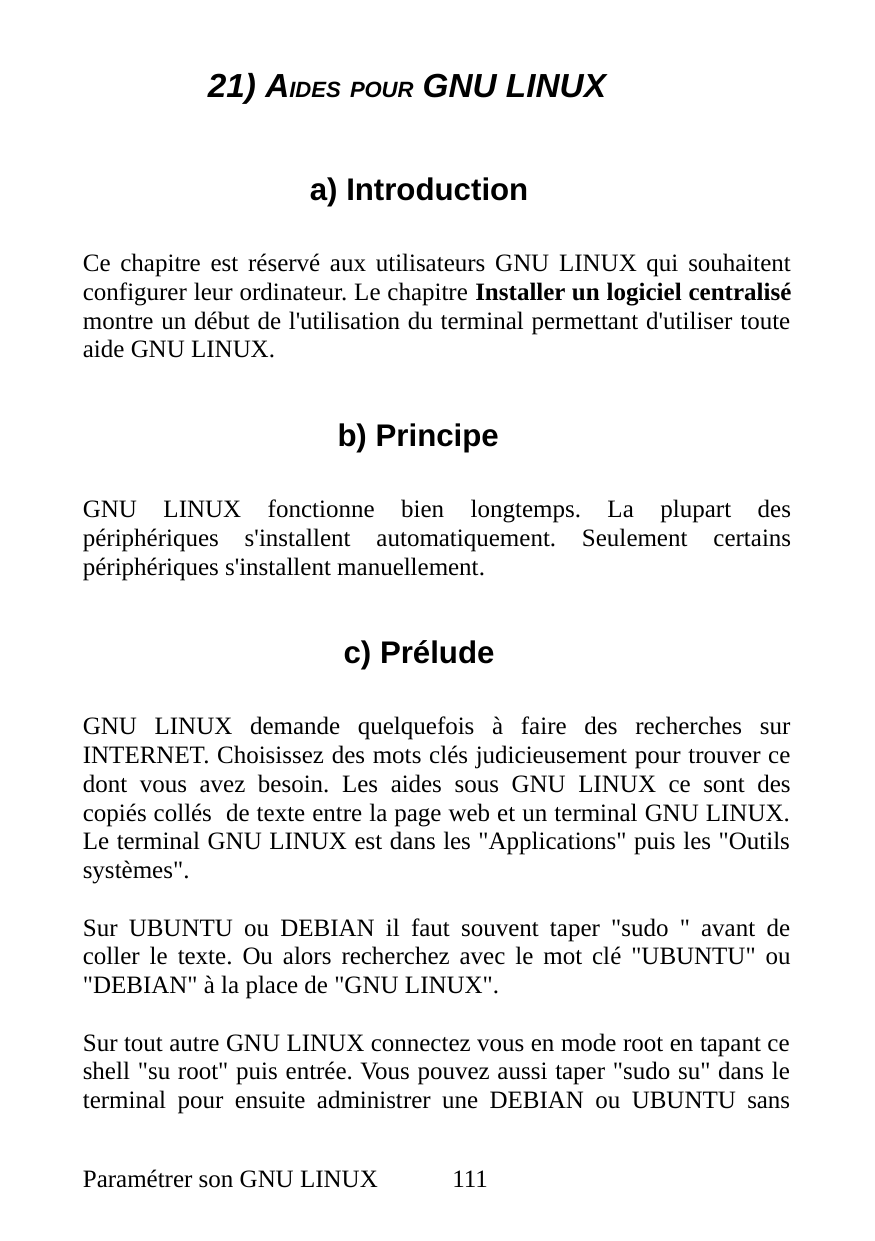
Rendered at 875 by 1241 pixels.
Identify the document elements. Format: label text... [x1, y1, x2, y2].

subtitle Aides pour GNU LINUX [83, 66, 791, 105]
text Sur UBUNTU ou DEBIAN il faut souvent taper "sudo " avant de coller le texte. Ou alors recherchez avec le mot clé "UBUNTU" ou "DEBIAN" à la place de "GNU LINUX". [83, 913, 791, 999]
text GNU LINUX fonctionne bien longtemps. La plupart des périphériques s'installent automatiquement. Seulement certains périphériques s'installent manuellement. [83, 494, 791, 580]
subtitle Prélude [83, 634, 791, 670]
text Ce chapitre est réservé aux utilisateurs GNU LINUX qui souhaitent configurer leur ordinateur. Le chapitre Installer un logiciel centralisé montre un début de l'utilisation du terminal permettant d'utiliser toute aide GNU LINUX. [83, 248, 791, 363]
subtitle Principe [83, 417, 791, 453]
subtitle Introduction [83, 171, 791, 207]
text Sur tout autre GNU LINUX connectez vous en mode root en tapant ce shell "su root" puis entrée. Vous pouvez aussi taper "sudo su" dans le terminal pour ensuite administrer une DEBIAN ou UBUNTU sans [83, 1028, 791, 1114]
text GNU LINUX demande quelquefois à faire des recherches sur INTERNET. Choisissez des mots clés judicieusement pour trouver ce dont vous avez besoin. Les aides sous GNU LINUX ce sont des copiés collés de texte entre la page web et un terminal GNU LINUX. Le terminal GNU LINUX est dans les "Applications" puis les "Outils systèmes". [83, 711, 791, 884]
